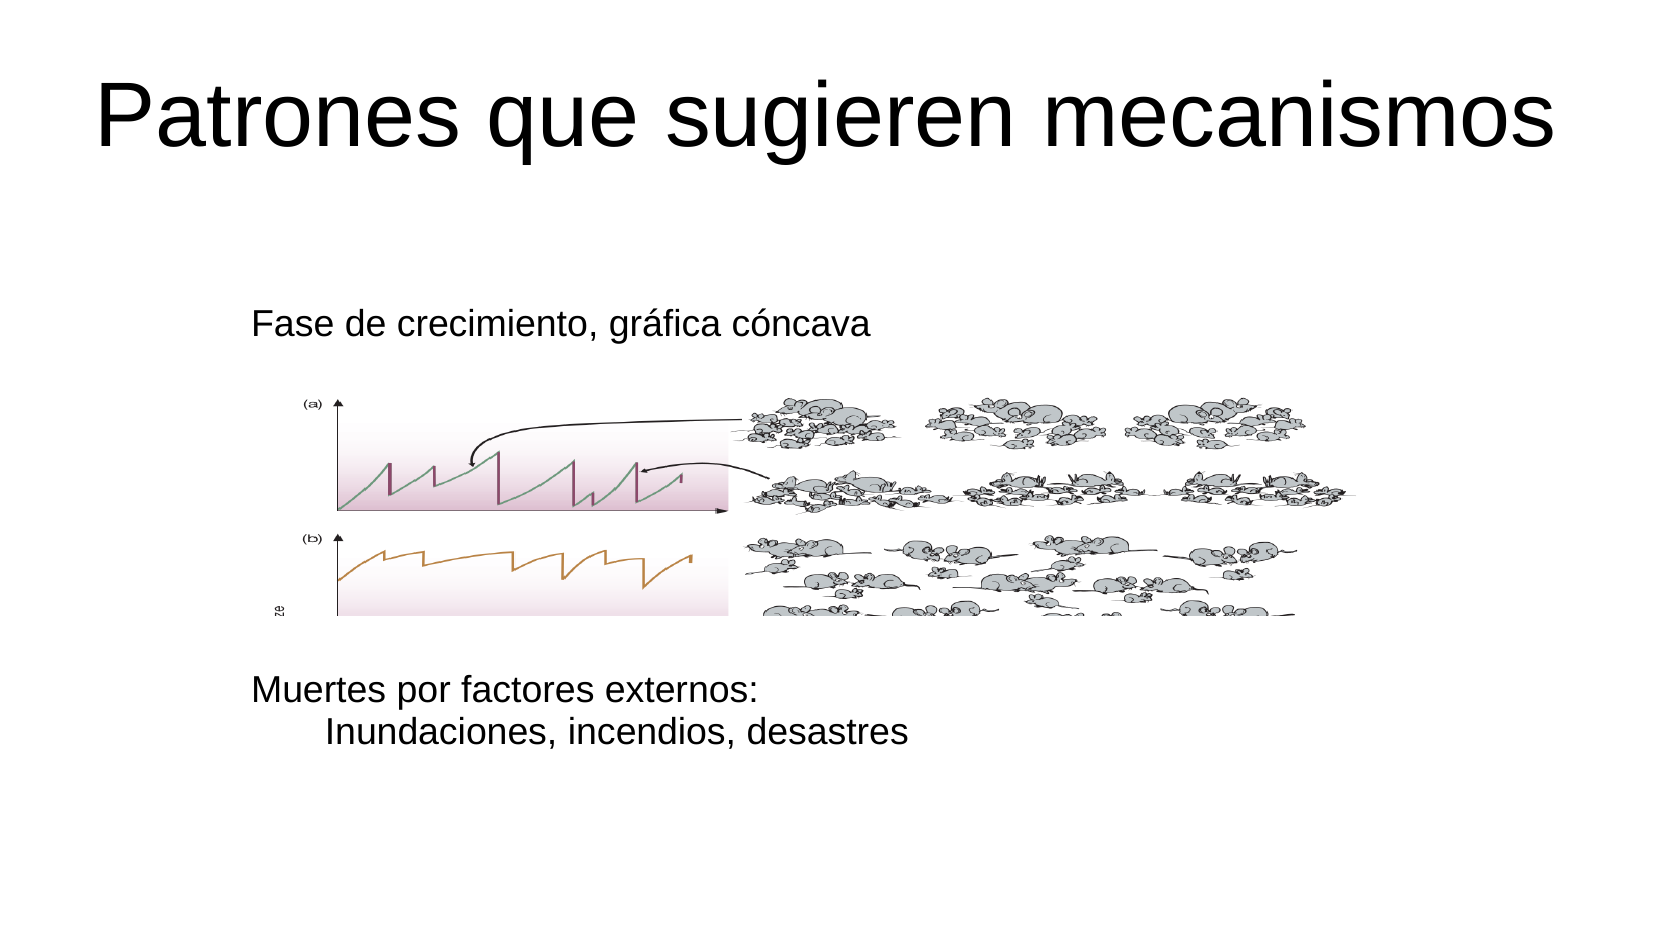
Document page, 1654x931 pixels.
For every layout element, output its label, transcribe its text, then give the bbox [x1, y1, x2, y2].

text_box Fase de crecimiento, gráfica cóncava [236, 295, 886, 353]
title Patrones que sugieren mecanismos [82, 37, 1571, 193]
picture [265, 383, 1393, 616]
text_box Muertes por factores externos: Inundaciones, incendios, desastres [236, 661, 924, 761]
